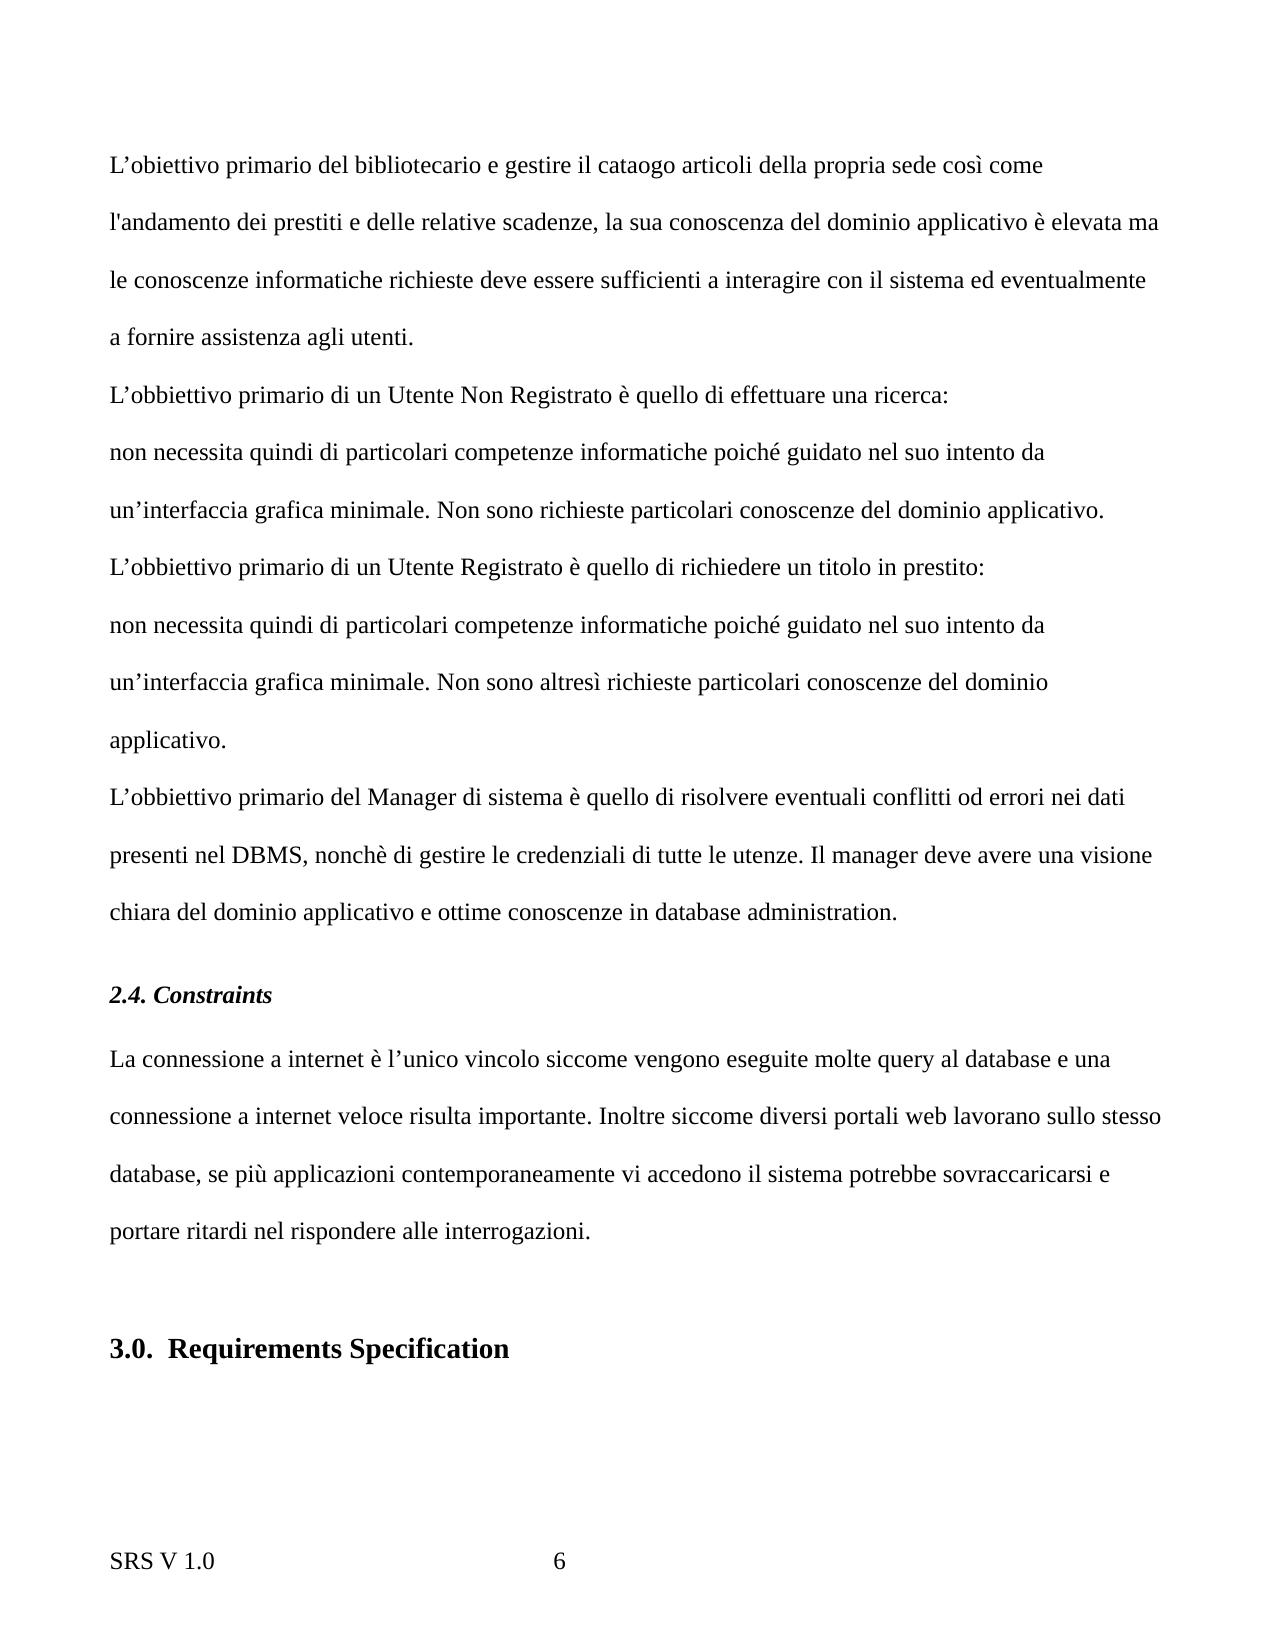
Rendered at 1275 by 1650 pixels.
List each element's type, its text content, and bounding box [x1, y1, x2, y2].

text non necessita quindi di particolari competenze informatiche poiché guidato nel suo intento da un’interfaccia grafica minimale. Non sono richieste particolari conoscenze del dominio applicativo. [109, 437, 1162, 524]
subtitle 2.4. Constraints [109, 980, 1162, 1009]
text La connessione a internet è l’unico vincolo siccome vengono eseguite molte query al database e una connessione a internet veloce risulta importante. Inoltre siccome diversi portali web lavorano sullo stesso database, se più applicazioni contemporaneamente vi accedono il sistema potrebbe sovraccaricarsi e portare ritardi nel rispondere alle interrogazioni. [109, 1044, 1162, 1245]
text L’obiettivo primario del bibliotecario e gestire il cataogo articoli della propria sede così come l'andamento dei prestiti e delle relative scadenze, la sua conoscenza del dominio applicativo è elevata ma le conoscenze informatiche richieste deve essere sufficienti a interagire con il sistema ed eventualmente a fornire assistenza agli utenti. [109, 150, 1162, 351]
text L’obbiettivo primario del Manager di sistema è quello di risolvere eventuali conflitti od errori nei dati presenti nel DBMS, nonchè di gestire le credenziali di tutte le utenze. Il manager deve avere una visione chiara del dominio applicativo e ottime conoscenze in database administration. [109, 782, 1162, 926]
text non necessita quindi di particolari competenze informatiche poiché guidato nel suo intento da un’interfaccia grafica minimale. Non sono altresì richieste particolari conoscenze del dominio applicativo. [109, 610, 1162, 754]
text L’obbiettivo primario di un Utente Registrato è quello di richiedere un titolo in prestito: [109, 552, 1162, 581]
text L’obbiettivo primario di un Utente Non Registrato è quello di effettuare una ricerca: [109, 380, 1162, 409]
subtitle 3.0. Requirements Specification [109, 1331, 1162, 1365]
